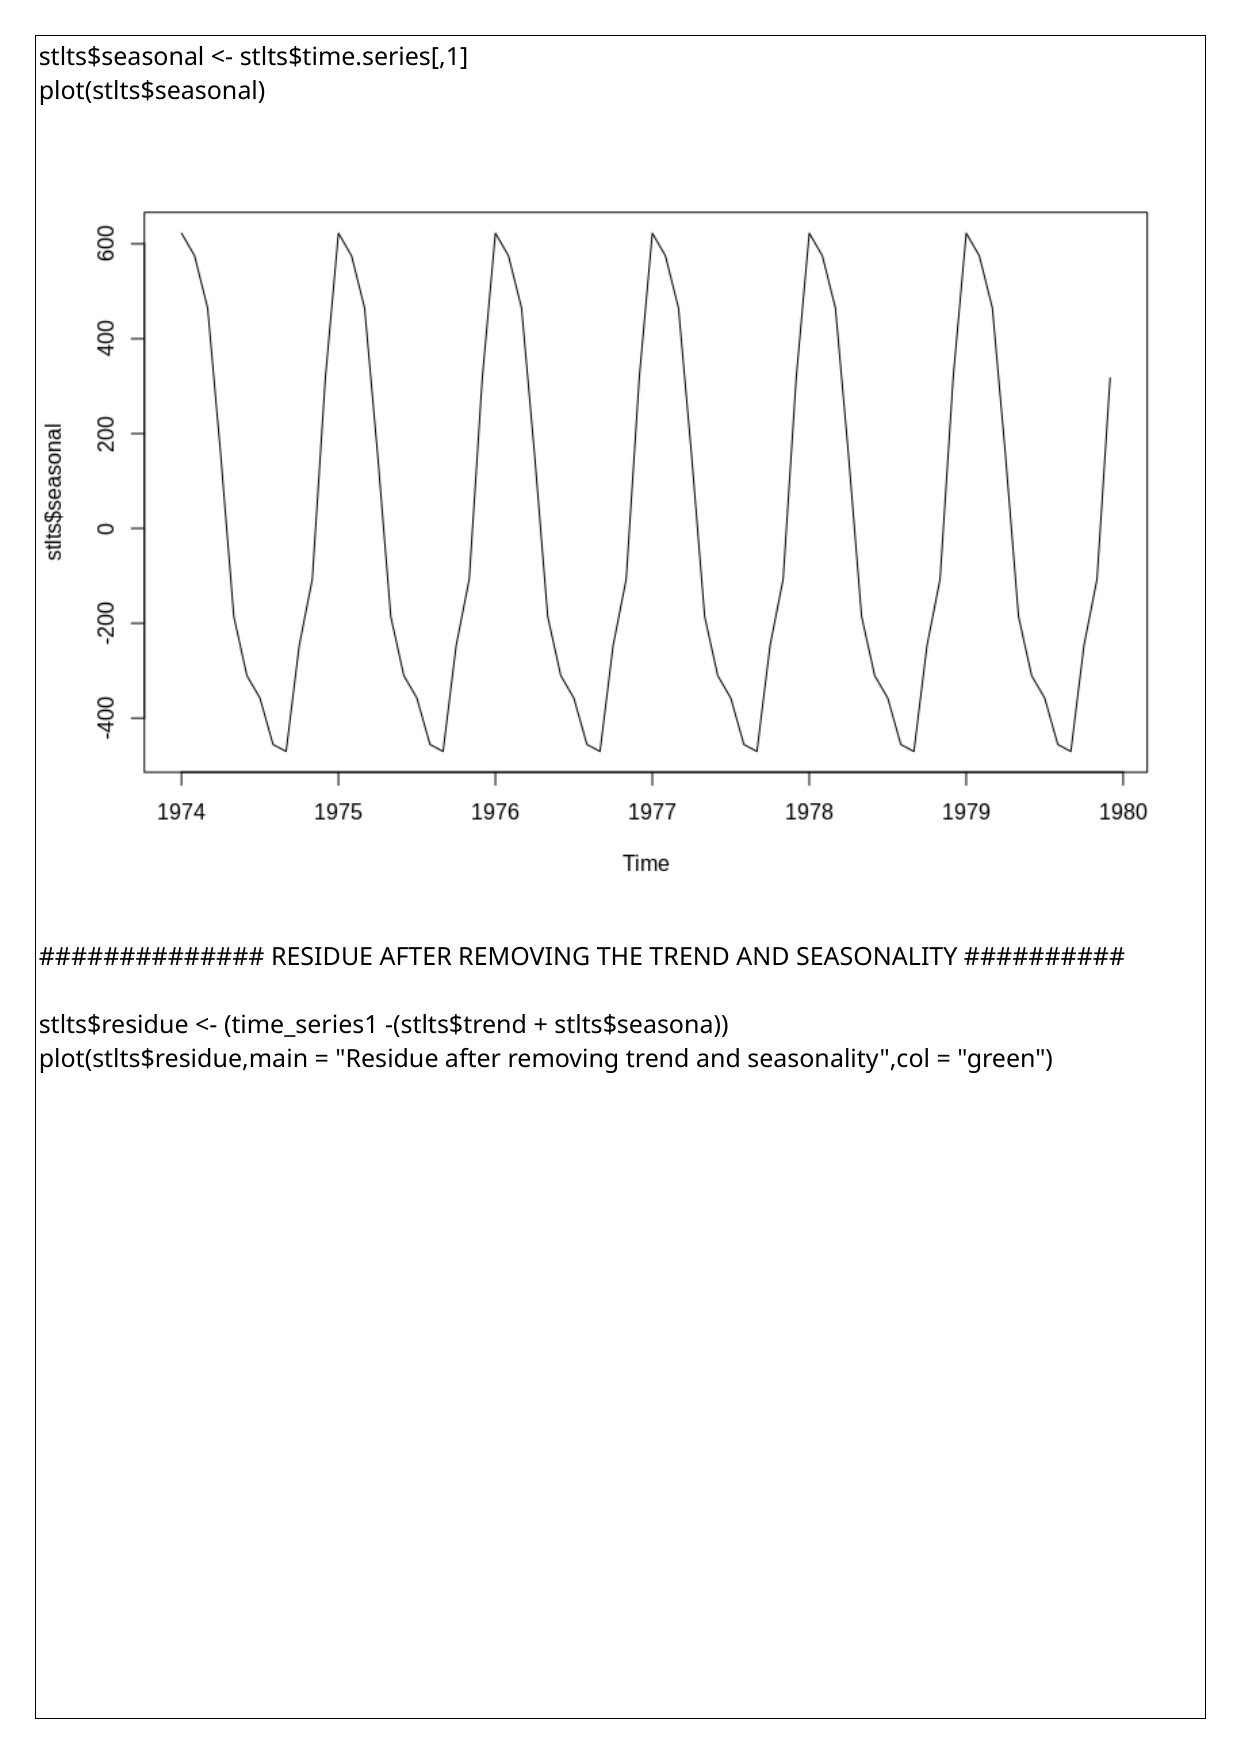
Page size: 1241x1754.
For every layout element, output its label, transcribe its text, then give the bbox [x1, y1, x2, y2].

text plot(stlts$seasonal) [38, 72, 1202, 106]
text ############## RESIDUE AFTER REMOVING THE TREND AND SEASONALITY ########## [38, 939, 1202, 973]
picture [38, 106, 1202, 905]
text stlts$residue <- (time_series1 -(stlts$trend + stlts$seasona)) [38, 1007, 1202, 1041]
text stlts$seasonal <- stlts$time.series[,1] [38, 38, 1202, 72]
text plot(stlts$residue,main = "Residue after removing trend and seasonality",col = "green") [38, 1041, 1202, 1075]
